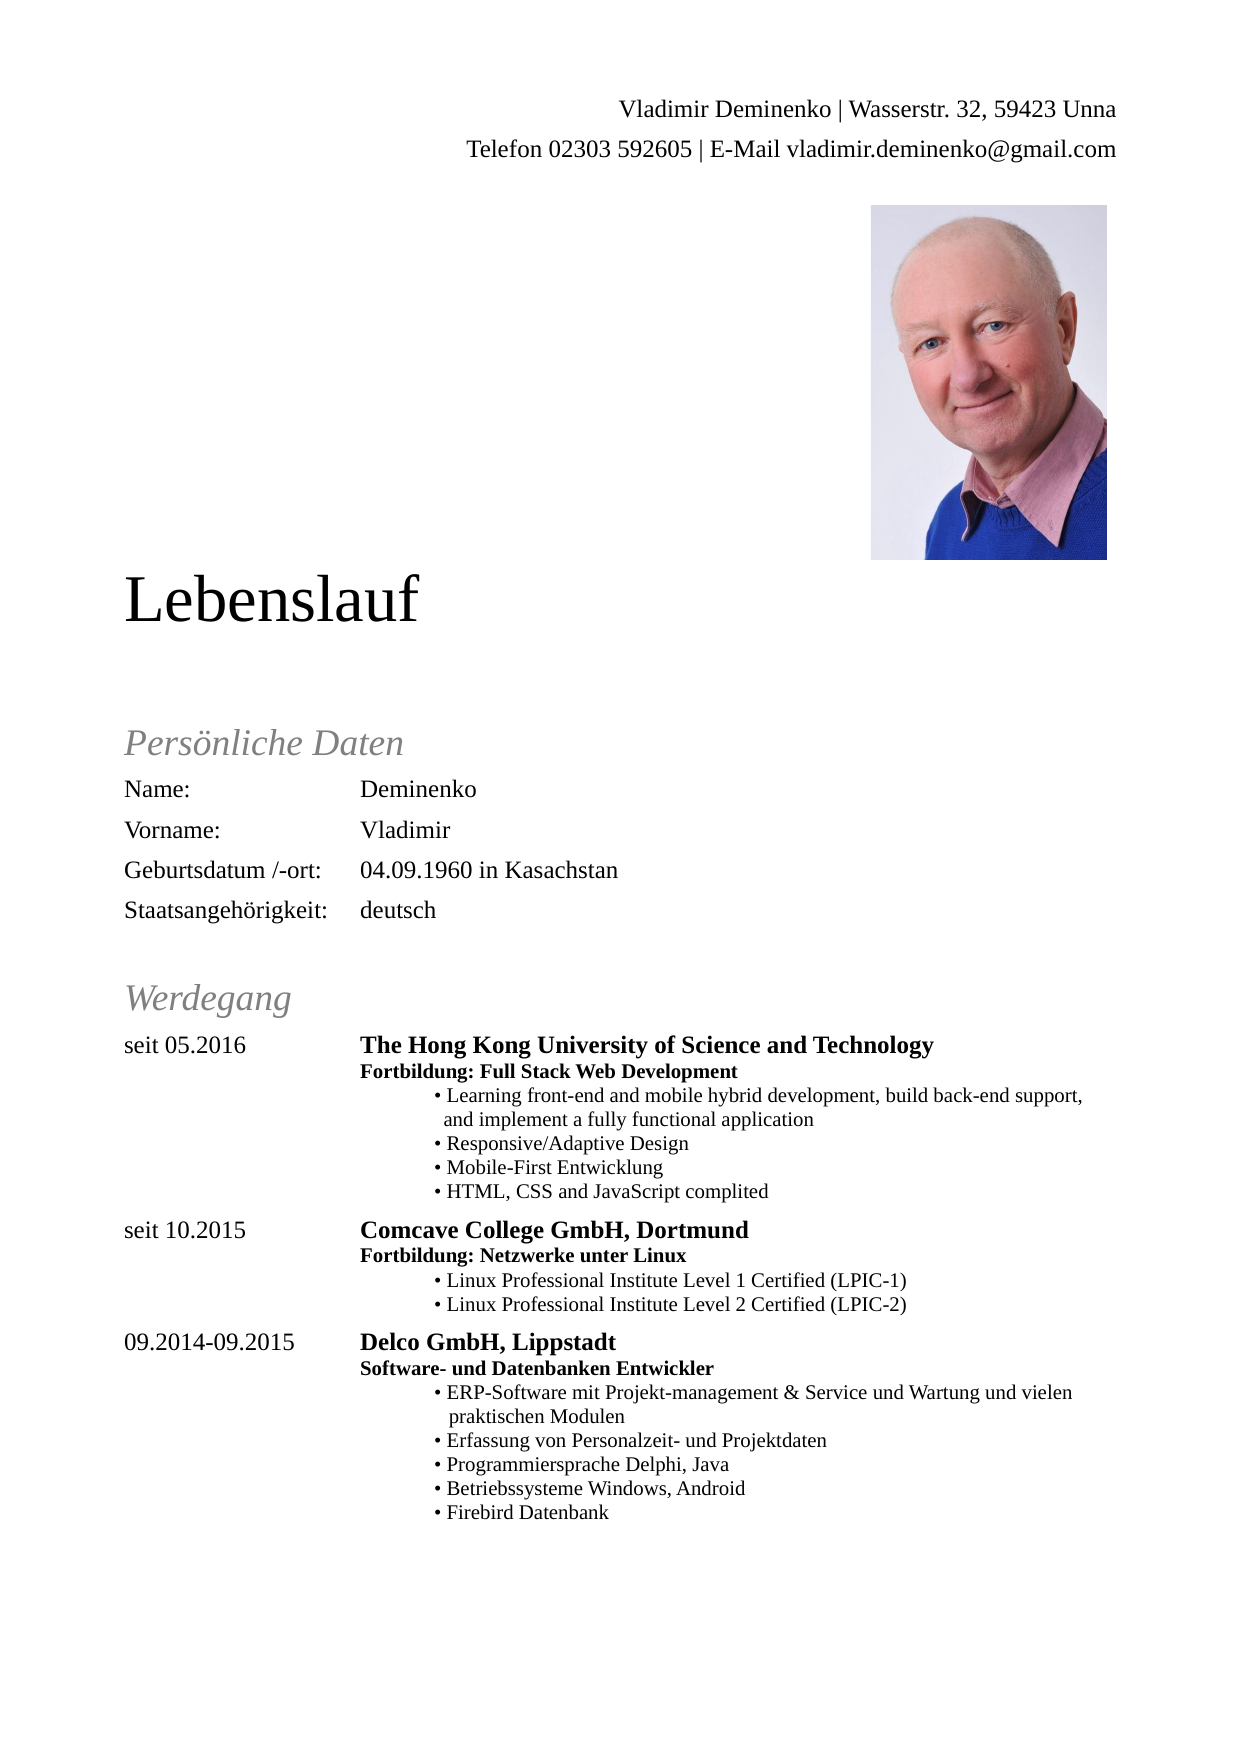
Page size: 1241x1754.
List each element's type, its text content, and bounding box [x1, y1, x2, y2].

table_cell The Hong Kong University of Science and Technology Fortbildung: Full Stack Web Development • Learning front-end and mobile hybrid development, build back-end support, and implement a fully functional application • Responsive/Adaptive Design • Mobile-First Entwicklung • HTML, CSS and JavaScript complited [354, 1024, 1122, 1209]
table_cell seit 10.2015 [118, 1209, 354, 1321]
table_header [118, 89, 354, 129]
table_cell Lebenslauf [118, 200, 1122, 670]
table_cell 04.09.1960 in Kasachstan [354, 849, 1122, 889]
table_cell Deminenko [354, 769, 1122, 809]
table_cell Staatsangehörigkeit: [118, 889, 354, 929]
table_cell [354, 970, 1122, 1024]
table_cell Vladimir [354, 809, 1122, 849]
table_cell [354, 169, 1122, 199]
table_cell Geburtsdatum /-ort: [118, 849, 354, 889]
table_cell Telefon 02303 592605 | E-Mail vladimir.deminenko@gmail.com [354, 129, 1122, 169]
table_cell [118, 129, 354, 169]
table_cell 09.2014-09.2015 [118, 1321, 354, 1647]
picture [870, 205, 1107, 560]
table_header Vladimir Deminenko | Wasserstr. 32, 59423 Unna [354, 89, 1122, 129]
table_cell Delco GmbH, Lippstadt Software- und Datenbanken Entwickler • ERP-Software mit Projekt-management & Service und Wartung und vielen praktischen Modulen • Erfassung von Personalzeit- und Projektdaten • Programmiersprache Delphi, Java • Betriebssysteme Windows, Android • Firebird Datenbank [354, 1321, 1122, 1647]
table_cell deutsch [354, 889, 1122, 929]
table_cell [354, 930, 1122, 970]
table_cell [118, 930, 354, 970]
table_cell Name: [118, 769, 354, 809]
table_cell Persönliche Daten [118, 714, 1122, 769]
table_cell [118, 169, 354, 199]
table_cell [118, 670, 354, 714]
table_cell seit 05.2016 [118, 1024, 354, 1209]
table_cell Comcave College GmbH, Dortmund Fortbildung: Netzwerke unter Linux • Linux Professional Institute Level 1 Certified (LPIC-1) • Linux Professional Institute Level 2 Certified (LPIC-2) [354, 1209, 1122, 1321]
table_cell [354, 670, 1122, 714]
table_cell Vorname: [118, 809, 354, 849]
table_cell Werdegang [118, 970, 354, 1024]
